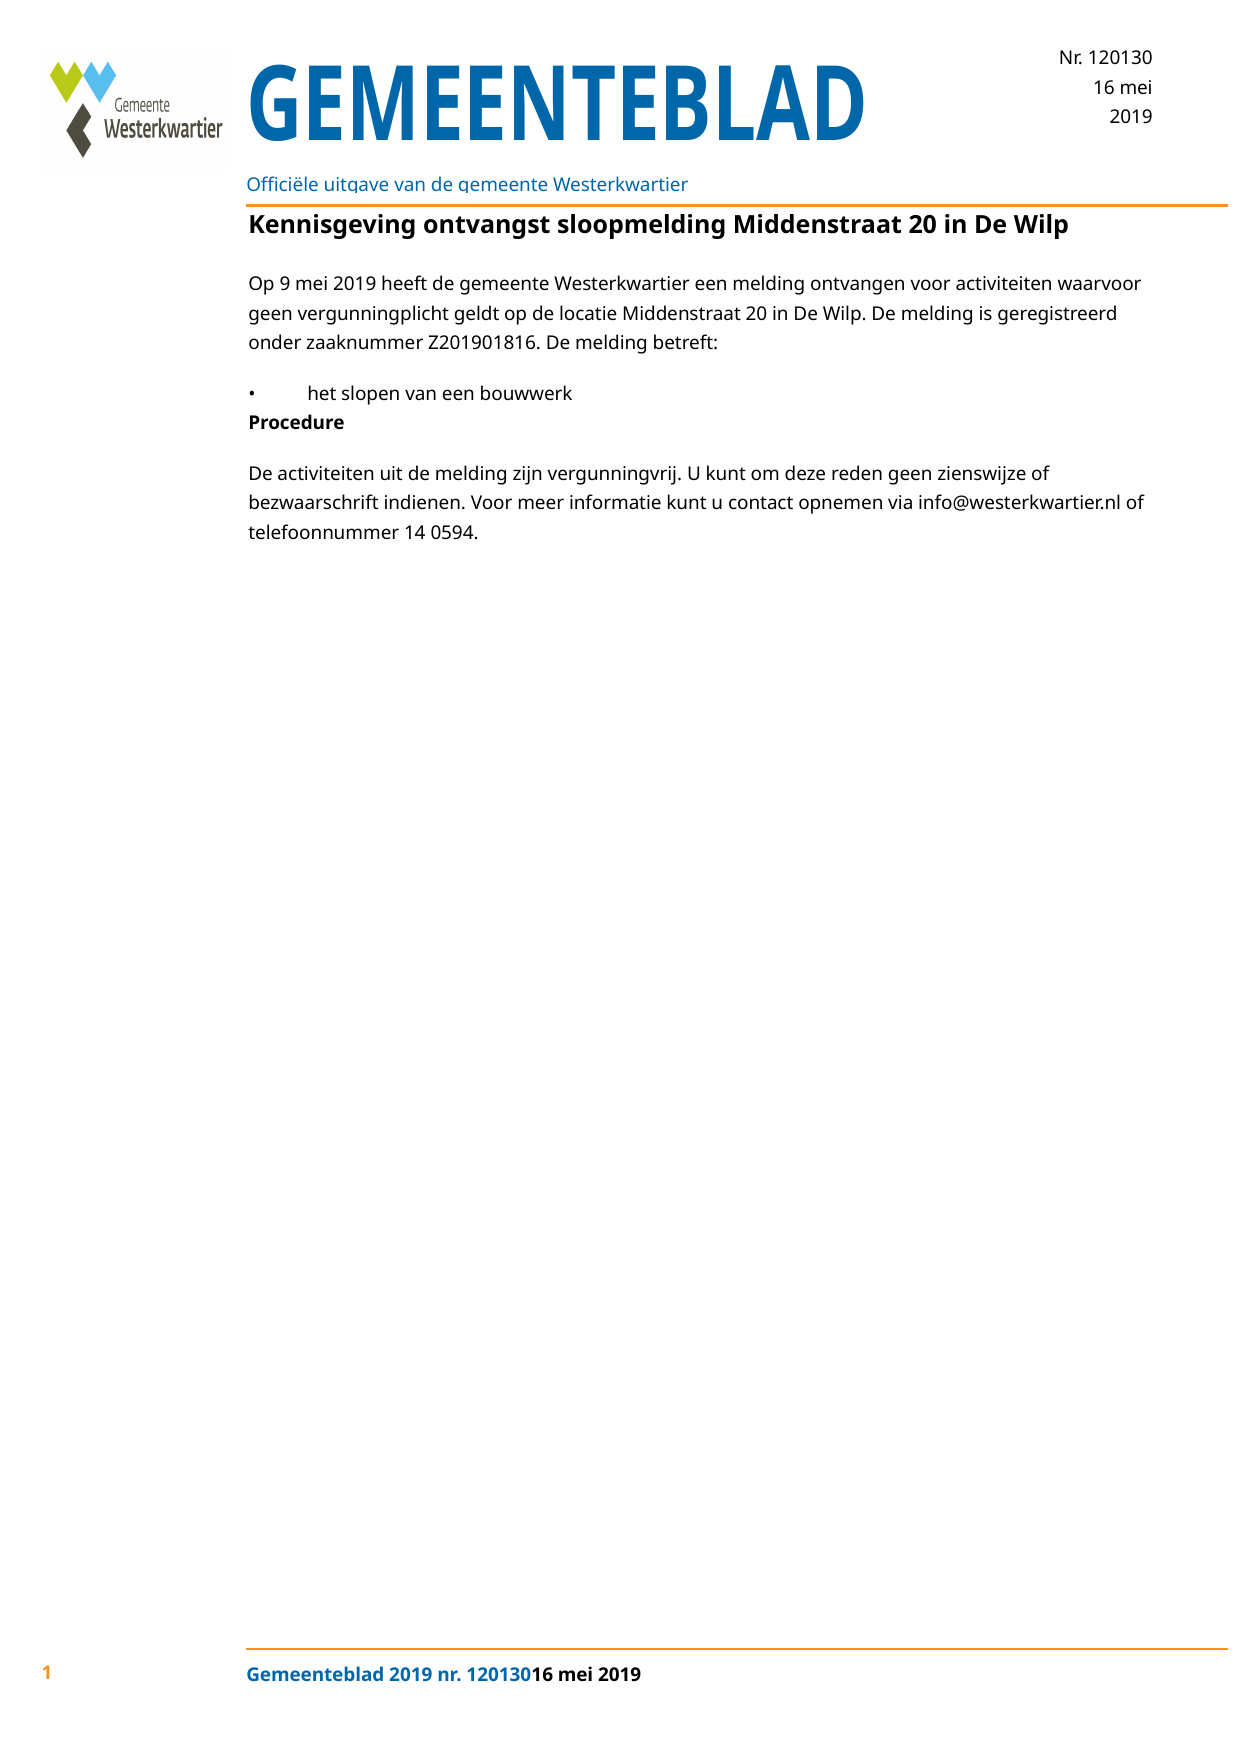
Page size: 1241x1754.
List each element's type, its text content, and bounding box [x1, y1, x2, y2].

text Kennisgeving ontvangst sloopmelding Middenstraat 20 in De Wilp [248, 207, 1152, 241]
picture [41, 47, 231, 172]
text Procedure [248, 409, 1152, 435]
list het slopen van een bouwwerk [248, 380, 1152, 406]
text De activiteiten uit de melding zijn vergunningvrij. U kunt om deze reden geen zienswijze of bezwaarschrift indienen. Voor meer informatie kunt u contact opnemen via info@westerkwartier.nl of telefoonnummer 14 0594. [248, 460, 1152, 545]
text Op 9 mei 2019 heeft de gemeente Westerkwartier een melding ontvangen voor activiteiten waarvoor geen vergunningplicht geldt op de locatie Middenstraat 20 in De Wilp. De melding is geregistreerd onder zaaknummer Z201901816. De melding betreft: [248, 270, 1152, 355]
